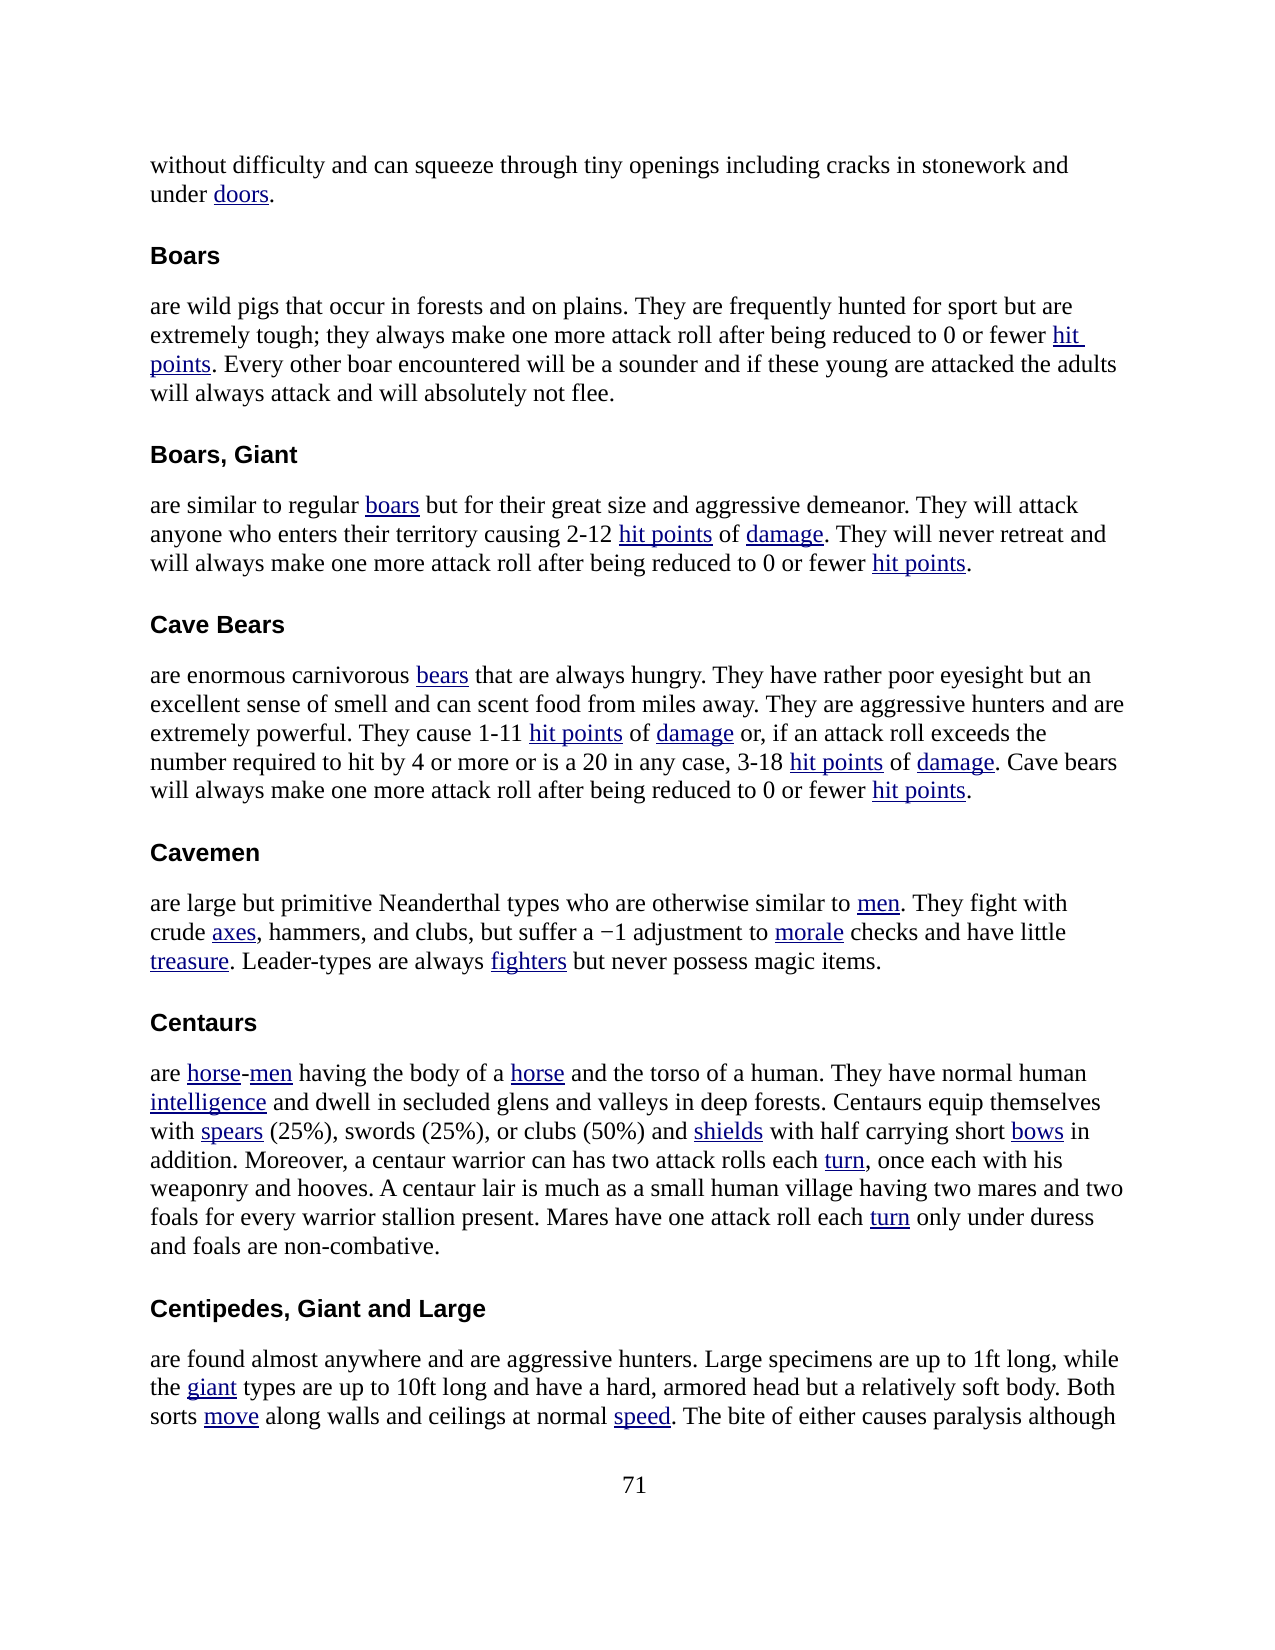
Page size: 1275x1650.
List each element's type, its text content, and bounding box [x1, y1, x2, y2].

text are large but primitive Neanderthal types who are otherwise similar to men. They fight with crude axes, hammers, and clubs, but suffer a −1 adjustment to morale checks and have little treasure. Leader-types are always fighters but never possess magic items. [150, 888, 1125, 974]
subtitle Centipedes, Giant and Large [150, 1294, 1125, 1322]
text are wild pigs that occur in forests and on plains. They are frequently hunted for sport but are extremely tough; they always make one more attack roll after being reduced to 0 or fewer hit points. Every other boar encountered will be a sounder and if these young are attacked the adults will always attack and will absolutely not flee. [150, 291, 1125, 406]
subtitle Boars [150, 241, 1125, 270]
subtitle Centaurs [150, 1008, 1125, 1037]
subtitle Cave Bears [150, 611, 1125, 639]
subtitle Boars, Giant [150, 440, 1125, 469]
subtitle Cavemen [150, 838, 1125, 867]
text are horse-men having the body of a horse and the torso of a human. They have normal human intelligence and dwell in secluded glens and valleys in deep forests. Centaurs equip themselves with spears (25%), swords (25%), or clubs (50%) and shields with half carrying short bows in addition. Moreover, a centaur warrior can has two attack rolls each turn, once each with his weaponry and hooves. A centaur lair is much as a small human village having two mares and two foals for every warrior stallion present. Mares have one attack roll each turn only under duress and foals are non-combative. [150, 1058, 1125, 1260]
text are enormous carnivorous bears that are always hungry. They have rather poor eyesight but an excellent sense of smell and can scent food from miles away. They are aggressive hunters and are extremely powerful. They cause 1-11 hit points of damage or, if an attack roll exceeds the number required to hit by 4 or more or is a 20 in any case, 3-18 hit points of damage. Cave bears will always make one more attack roll after being reduced to 0 or fewer hit points. [150, 661, 1125, 804]
text are similar to regular boars but for their great size and aggressive demeanor. They will attack anyone who enters their territory causing 2-12 hit points of damage. They will never retreat and will always make one more attack roll after being reduced to 0 or fewer hit points. [150, 490, 1125, 577]
text are found almost anywhere and are aggressive hunters. Large specimens are up to 1ft long, while the giant types are up to 10ft long and have a hard, armored head but a relatively soft body. Both sorts move along walls and ceilings at normal speed. The bite of either causes paralysis although [150, 1344, 1125, 1430]
text without difficulty and can squeeze through tiny openings including cracks in stonework and under doors. [150, 150, 1125, 207]
